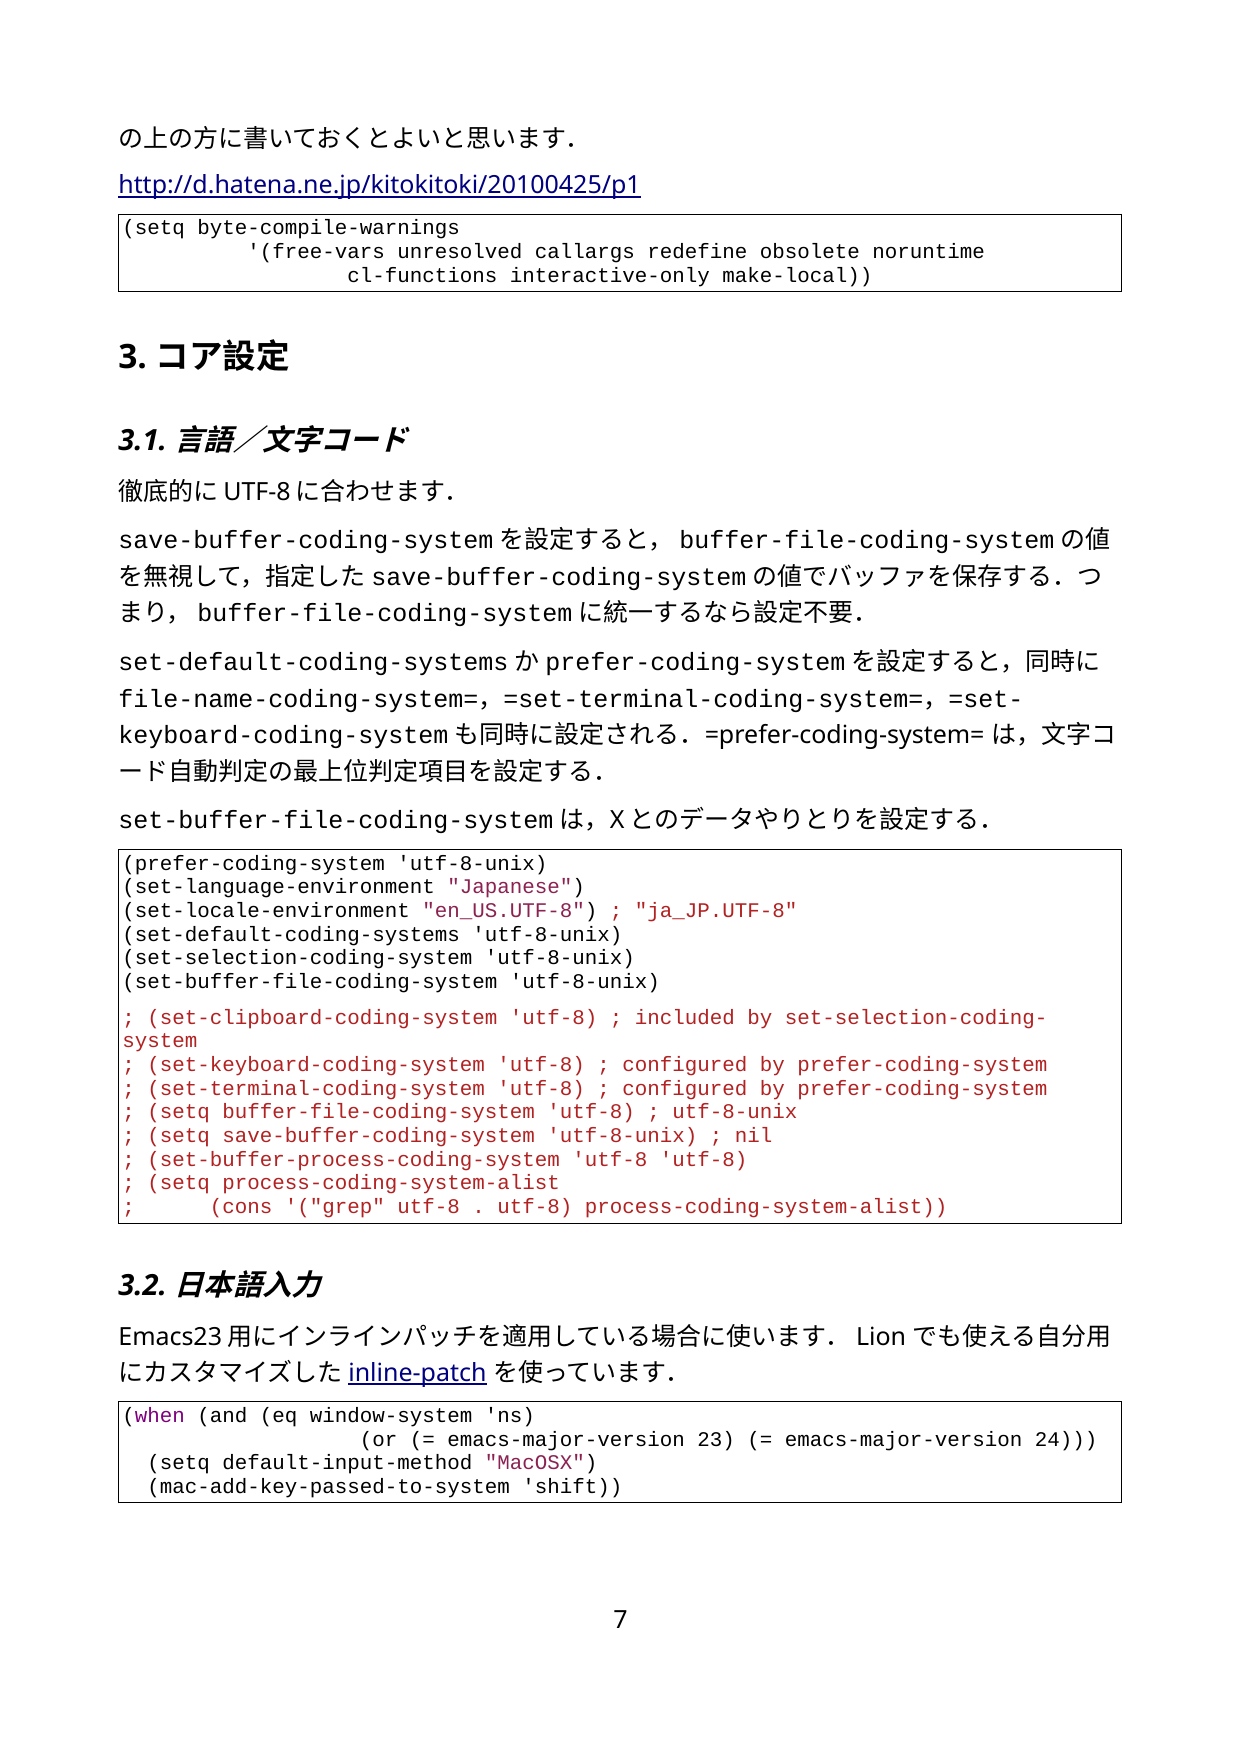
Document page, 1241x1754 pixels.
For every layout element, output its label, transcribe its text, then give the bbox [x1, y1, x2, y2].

text cl-functions interactive-only make-local)) [119, 261, 1121, 291]
text http://d.hatena.ne.jp/kitokitoki/20100425/p1 [118, 167, 1122, 201]
text (set-selection-coding-system 'utf-8-unix) [119, 943, 1121, 967]
text (set-language-environment "Japanese") [119, 872, 1121, 896]
text (set-locale-environment "en_US.UTF-8") ; "ja_JP.UTF-8" [119, 896, 1121, 919]
text save-buffer-coding-system を設定すると， buffer-file-coding-system の値を無視して，指定した save-buffer-coding-system の値でバッファを保存する．つまり， buffer-file-coding-system に統一するなら設定不要． [118, 520, 1122, 629]
text ; (setq process-coding-system-alist [119, 1168, 1121, 1192]
text Emacs23用にインラインパッチを適用している場合に使います． Lion でも使える自分用にカスタマイズした inline-patch を使っています． [118, 1316, 1122, 1388]
text 徹底的にUTF-8に合わせます． [118, 471, 1122, 507]
text (set-buffer-file-coding-system 'utf-8-unix) [119, 967, 1121, 994]
text の上の方に書いておくとよいと思います． [118, 118, 1122, 154]
subtitle 日本語入力 [118, 1261, 1122, 1303]
text set-default-coding-systems か prefer-coding-system を設定すると，同時に file-name-coding-system=，=set-terminal-coding-system=，=set-keyboard-coding-system も同時に設定される．=prefer-coding-system= は，文字コード自動判定の最上位判定項目を設定する． [118, 642, 1122, 787]
subtitle コア設定 [118, 330, 1122, 378]
text '(free-vars unresolved callargs redefine obsolete noruntime [119, 237, 1121, 261]
text ; (setq save-buffer-coding-system 'utf-8-unix) ; nil [119, 1121, 1121, 1145]
text (setq default-input-method "MacOSX") [119, 1448, 1121, 1472]
text ; (set-terminal-coding-system 'utf-8) ; configured by prefer-coding-system [119, 1074, 1121, 1097]
text ; (set-keyboard-coding-system 'utf-8) ; configured by prefer-coding-system [119, 1050, 1121, 1074]
text (set-default-coding-systems 'utf-8-unix) [119, 919, 1121, 943]
text ; (set-clipboard-coding-system 'utf-8) ; included by set-selection-coding-system [119, 1003, 1121, 1050]
text (mac-add-key-passed-to-system 'shift)) [119, 1472, 1121, 1502]
subtitle 言語／文字コード [118, 416, 1122, 458]
text (setq byte-compile-warnings [119, 215, 1121, 237]
text set-buffer-file-coding-system は，Xとのデータやりとりを設定する． [118, 800, 1122, 836]
text ; (set-buffer-process-coding-system 'utf-8 'utf-8) [119, 1145, 1121, 1168]
text (or (= emacs-major-version 23) (= emacs-major-version 24))) [119, 1424, 1121, 1448]
text ; (cons '("grep" utf-8 . utf-8) process-coding-system-alist)) [119, 1192, 1121, 1223]
text ; (setq buffer-file-coding-system 'utf-8) ; utf-8-unix [119, 1097, 1121, 1121]
text (prefer-coding-system 'utf-8-unix) [119, 850, 1121, 872]
text (when (and (eq window-system 'ns) [119, 1402, 1121, 1424]
